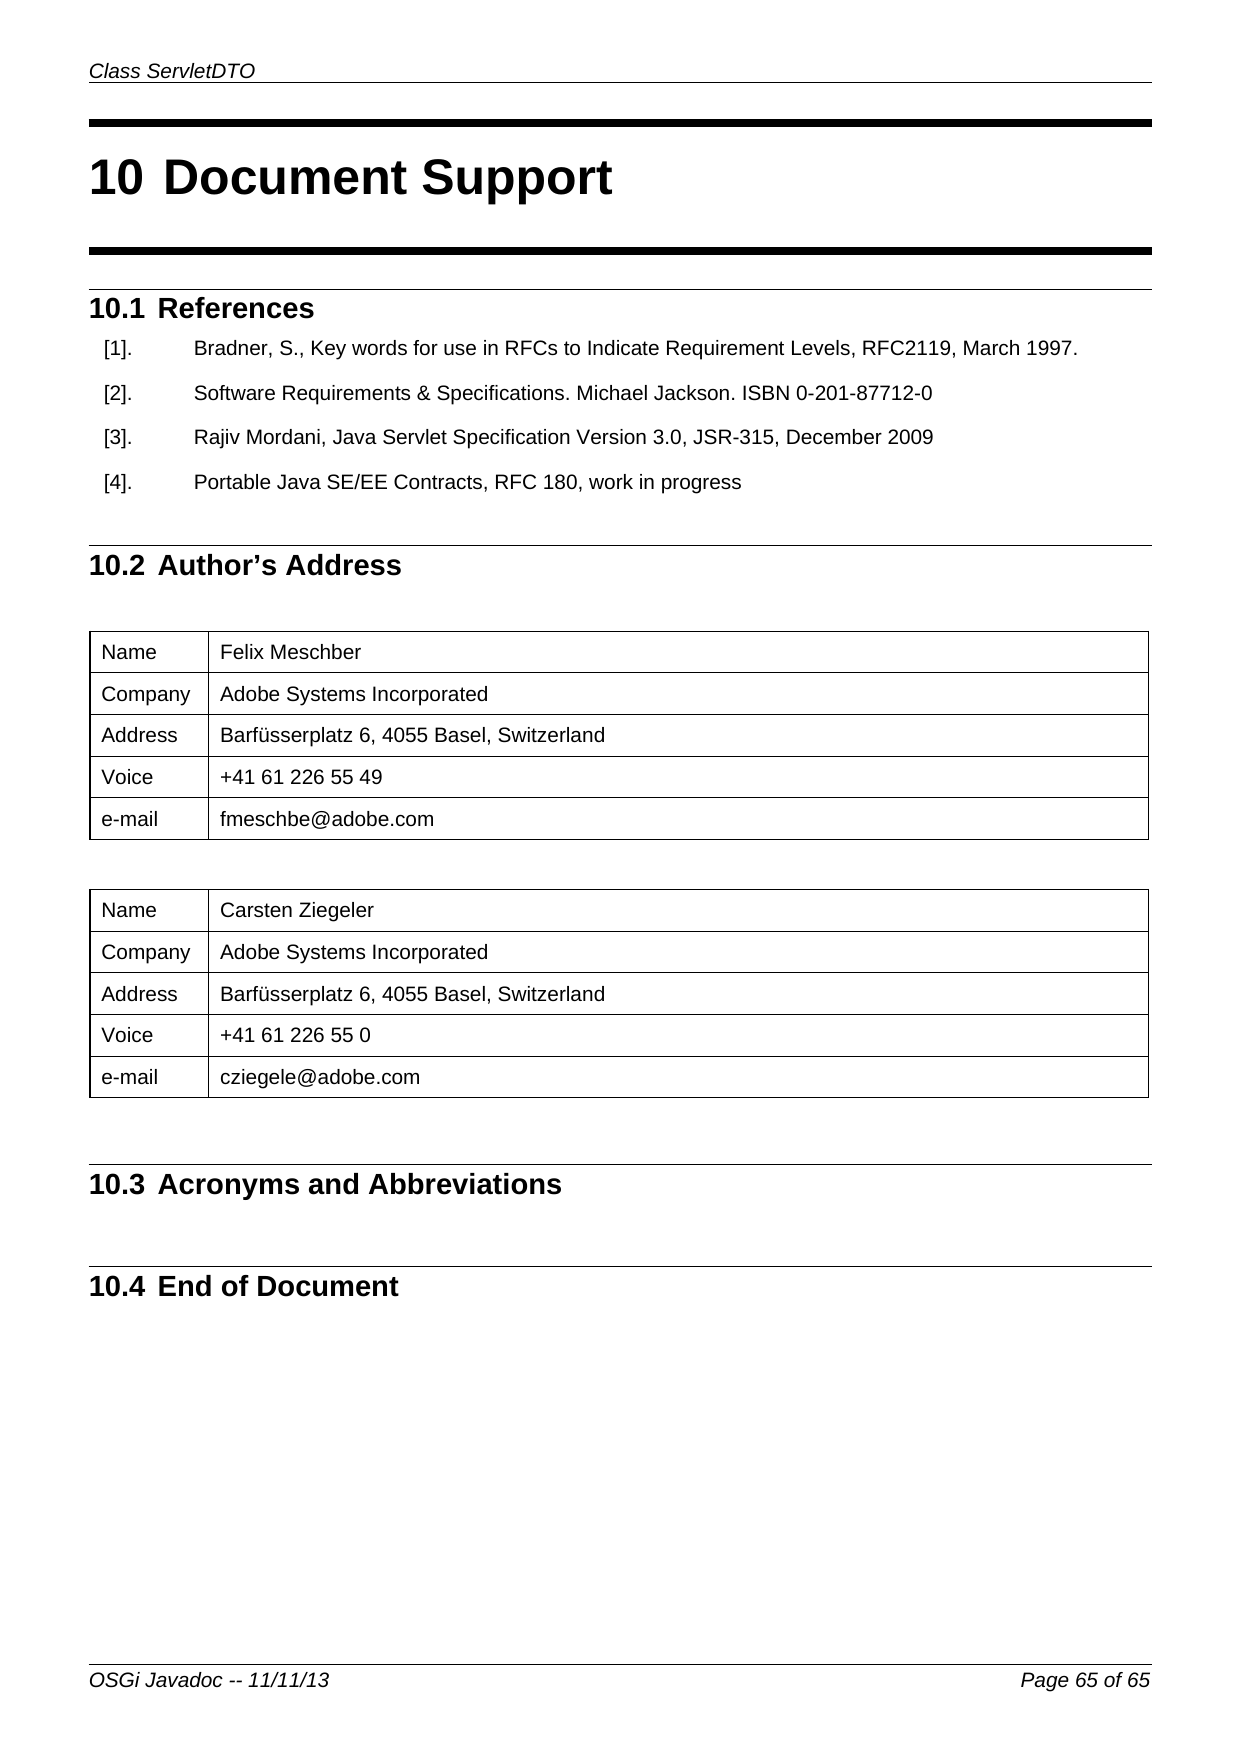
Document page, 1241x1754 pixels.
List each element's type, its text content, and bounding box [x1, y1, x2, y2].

table_cell e-mail [91, 1057, 208, 1097]
table_cell Company [91, 673, 208, 714]
table_cell +41 61 226 55 0 [209, 1015, 1148, 1056]
table_cell Barfüsserplatz 6, 4055 Basel, Switzerland [209, 715, 1148, 756]
subtitle Acronyms and Abbreviations [88, 1165, 1152, 1201]
subtitle End of Document [88, 1267, 1152, 1303]
table_cell Adobe Systems Incorporated [209, 673, 1148, 714]
table_cell fmeschbe@adobe.com [209, 798, 1148, 839]
table_cell cziegele@adobe.com [209, 1057, 1148, 1097]
list Software Requirements & Specifications. Michael Jackson. ISBN 0-201-87712-0 [103, 380, 1152, 404]
table_cell Voice [91, 757, 208, 797]
table_cell e-mail [91, 798, 208, 839]
list Rajiv Mordani, Java Servlet Specification Version 3.0, JSR-315, December 2009 [103, 425, 1152, 449]
list Portable Java SE/EE Contracts, RFC 180, work in progress [103, 470, 1152, 494]
table_cell Barfüsserplatz 6, 4055 Basel, Switzerland [209, 973, 1148, 1014]
table_cell Address [91, 973, 208, 1014]
subtitle References [88, 290, 1152, 325]
table_cell Company [91, 932, 208, 972]
table_header Felix Meschber [209, 632, 1148, 672]
subtitle Author’s Address [88, 546, 1152, 582]
table_cell Address [91, 715, 208, 756]
table_cell +41 61 226 55 49 [209, 757, 1148, 797]
table_cell Adobe Systems Incorporated [209, 932, 1148, 972]
list Bradner, S., Key words for use in RFCs to Indicate Requirement Levels, RFC2119, March 1997. [103, 336, 1152, 359]
table_cell Voice [91, 1015, 208, 1056]
table_header Name [91, 632, 208, 672]
table_header Name [91, 890, 208, 931]
subtitle Document Support [88, 120, 1152, 255]
table_header Carsten Ziegeler [209, 890, 1148, 931]
